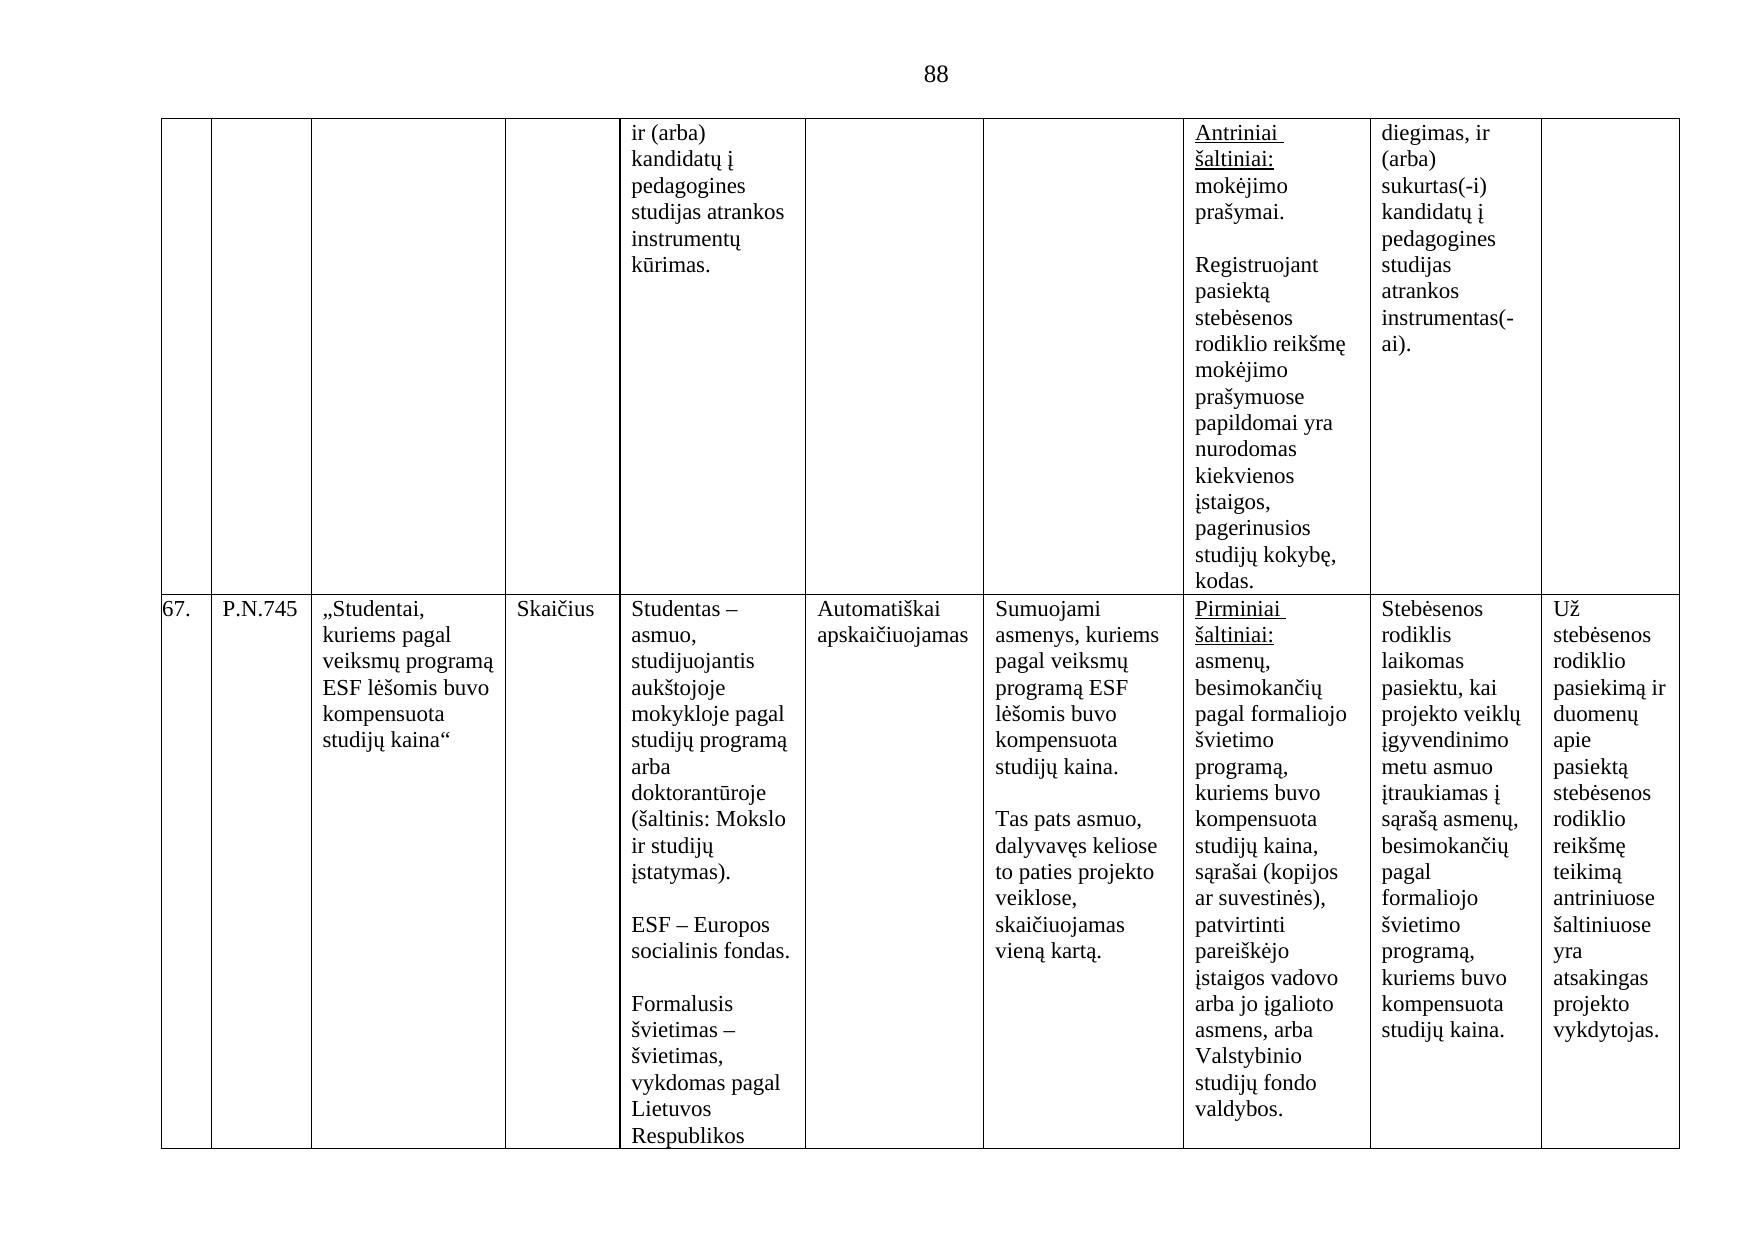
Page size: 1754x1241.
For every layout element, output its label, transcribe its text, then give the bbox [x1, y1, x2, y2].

table_cell Antriniai šaltiniai: mokėjimo prašymai. Registruojant pasiektą stebėsenos rodiklio reikšmę mokėjimo prašymuose papildomai yra nurodomas kiekvienos įstaigos, pagerinusios studijų kokybę, kodas. [1184, 119, 1370, 593]
table_cell [506, 119, 619, 593]
table_cell 67. [162, 595, 211, 1148]
table_cell „Studentai, kuriems pagal veiksmų programą ESF lėšomis buvo kompensuota studijų kaina“ [312, 595, 505, 1148]
table_cell [162, 119, 211, 593]
table_cell [312, 119, 505, 593]
table_cell [984, 119, 1183, 593]
table_cell [212, 119, 311, 593]
table_cell Sumuojami asmenys, kuriems pagal veiksmų programą ESF lėšomis buvo kompensuota studijų kaina. Tas pats asmuo, dalyvavęs keliose to paties projekto veiklose, skaičiuojamas vieną kartą. [984, 595, 1183, 1148]
table_cell P.N.745 [212, 595, 311, 1148]
table_cell Už stebėsenos rodiklio pasiekimą ir duomenų apie pasiektą stebėsenos rodiklio reikšmę teikimą antriniuose šaltiniuose yra atsakingas projekto vykdytojas. [1542, 595, 1679, 1148]
table_cell Automatiškai apskaičiuojamas [806, 595, 983, 1148]
table_cell [1542, 119, 1679, 593]
table_cell Stebėsenos rodiklis laikomas pasiektu, kai projekto veiklų įgyvendinimo metu asmuo įtraukiamas į sąrašą asmenų, besimokančių pagal formaliojo švietimo programą, kuriems buvo kompensuota studijų kaina. [1371, 595, 1541, 1148]
table_cell diegimas, ir (arba) sukurtas(-i) kandidatų į pedagogines studijas atrankos instrumentas(-ai). [1371, 119, 1541, 593]
table_cell Skaičius [506, 595, 619, 1148]
table_cell [806, 119, 983, 593]
table_cell Pirminiai šaltiniai: asmenų, besimokančių pagal formaliojo švietimo programą, kuriems buvo kompensuota studijų kaina, sąrašai (kopijos ar suvestinės), patvirtinti pareiškėjo įstaigos vadovo arba jo įgalioto asmens, arba Valstybinio studijų fondo valdybos. [1184, 595, 1370, 1148]
table_cell ir (arba) kandidatų į pedagogines studijas atrankos instrumentų kūrimas. [621, 119, 805, 593]
table_cell Studentas – asmuo, studijuojantis aukštojoje mokykloje pagal studijų programą arba doktorantūroje (šaltinis: Mokslo ir studijų įstatymas). ESF – Europos socialinis fondas. Formalusis švietimas – švietimas, vykdomas pagal Lietuvos Respublikos [621, 595, 805, 1148]
